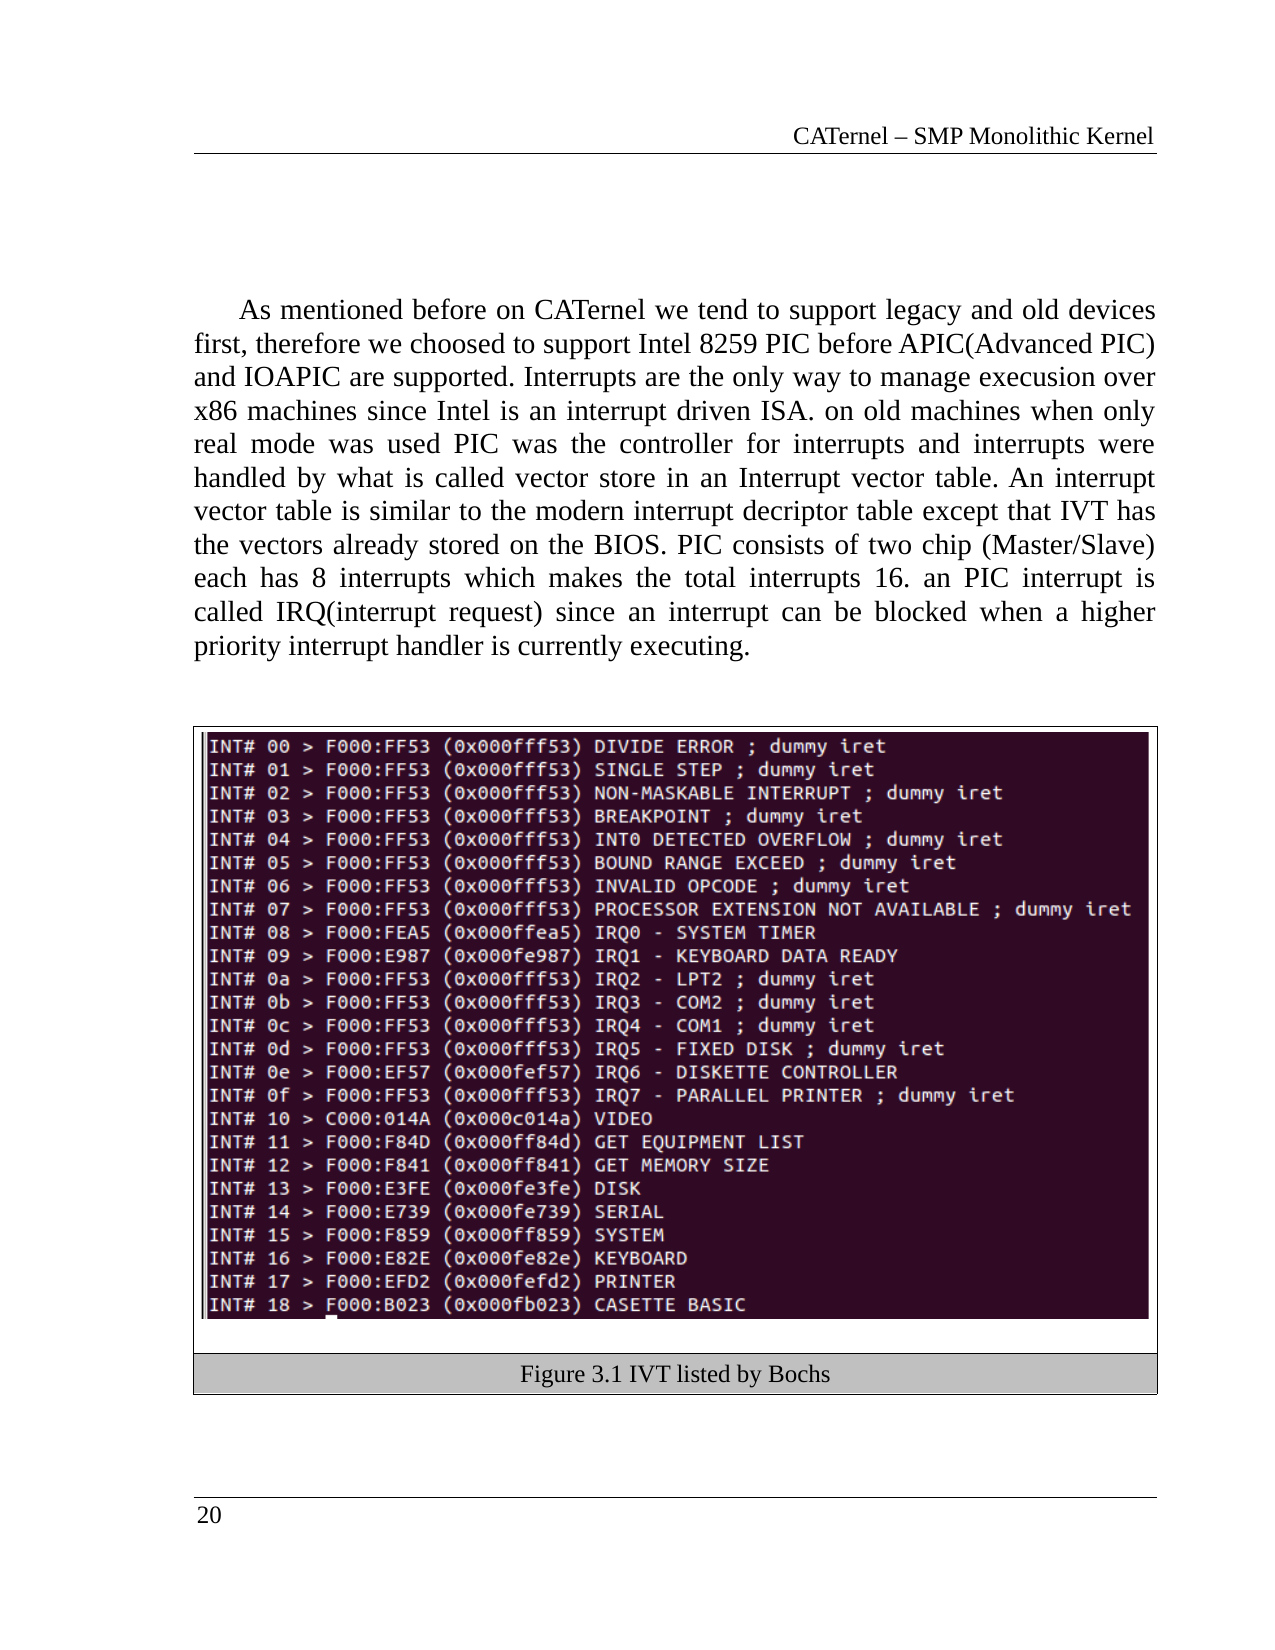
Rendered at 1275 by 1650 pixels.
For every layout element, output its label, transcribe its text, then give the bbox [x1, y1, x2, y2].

table_cell Figure 3.1 IVT listed by Bochs [194, 1354, 1157, 1393]
table_header [194, 727, 1157, 1353]
text As mentioned before on CATernel we tend to support legacy and old devices first, therefore we choosed to support Intel 8259 PIC before APIC(Advanced PIC) and IOAPIC are supported. Interrupts are the only way to manage execusion over x86 machines since Intel is an interrupt driven ISA. on old machines when only real mode was used PIC was the controller for interrupts and interrupts were handled by what is called vector store in an Interrupt vector table. An interrupt vector table is similar to the modern interrupt decriptor table except that IVT has the vectors already stored on the BIOS. PIC consists of two chip (Master/Slave) each has 8 interrupts which makes the total interrupts 16. an PIC interrupt is called IRQ(interrupt request) since an interrupt can be blocked when a higher priority interrupt handler is currently executing. [193, 292, 1157, 661]
picture [201, 732, 1149, 1319]
